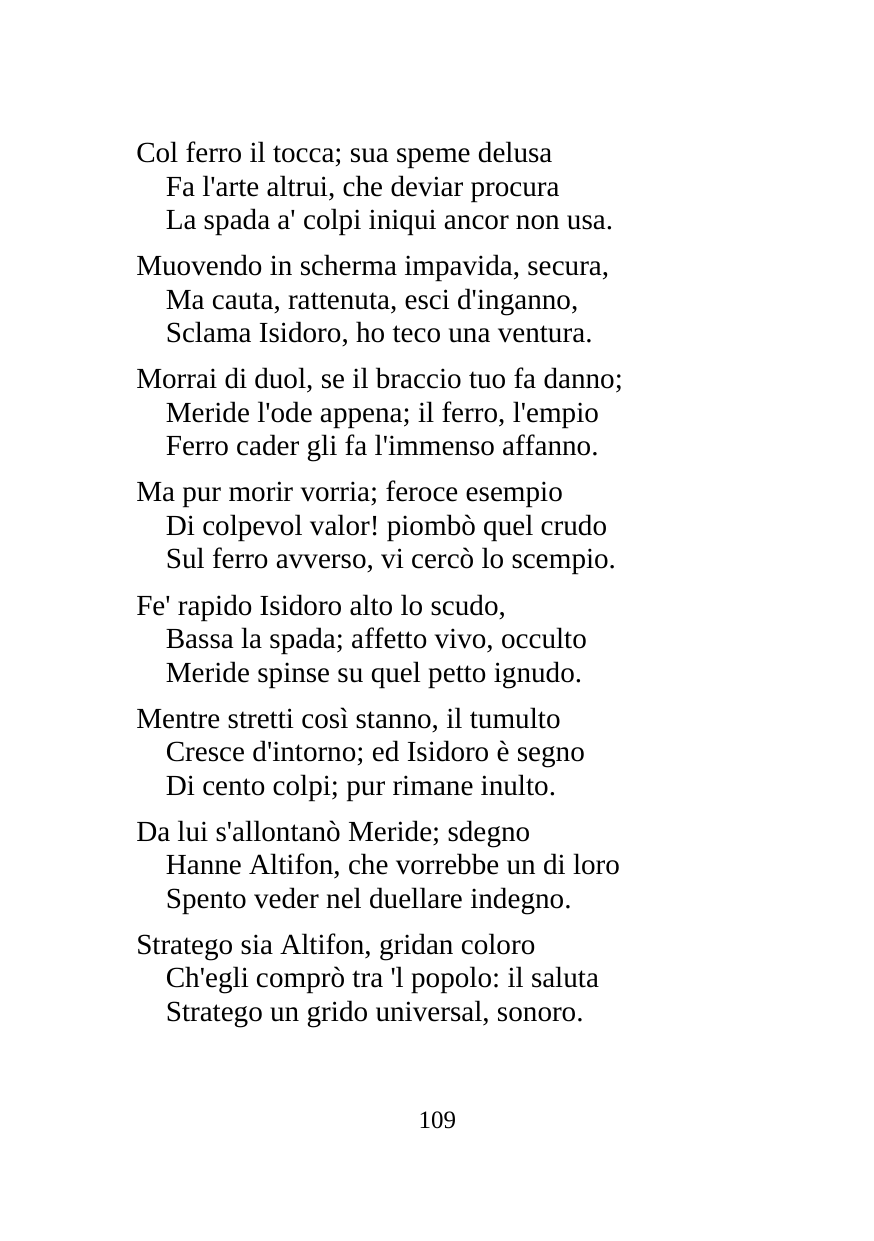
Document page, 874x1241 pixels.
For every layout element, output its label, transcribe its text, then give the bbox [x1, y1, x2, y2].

text Ma pur morir vorria; feroce esempio Di colpevol valor! piombò quel crudo Sul ferro avverso, vi cercò lo scempio. [136, 474, 768, 575]
text Morrai di duol, se il braccio tuo fa danno; Meride l'ode appena; il ferro, l'empio Ferro cader gli fa l'immenso affanno. [136, 361, 768, 462]
text Muovendo in scherma impavida, secura, Ma cauta, rattenuta, esci d'inganno, Sclama Isidoro, ho teco una ventura. [136, 248, 768, 349]
text Fe' rapido Isidoro alto lo scudo, Bassa la spada; affetto vivo, occulto Meride spinse su quel petto ignudo. [136, 588, 768, 688]
text Da lui s'allontanò Meride; sdegno Hanne Altifon, che vorrebbe un di loro Spento veder nel duellare indegno. [136, 814, 768, 914]
text Col ferro il tocca; sua speme delusa Fa l'arte altrui, che deviar procura La spada a' colpi iniqui ancor non usa. [136, 135, 768, 236]
text Mentre stretti così stanno, il tumulto Cresce d'intorno; ed Isidoro è segno Di cento colpi; pur rimane inulto. [136, 701, 768, 801]
text Stratego sia Altifon, gridan coloro Ch'egli comprò tra 'l popolo: il saluta Stratego un grido universal, sonoro. [136, 927, 768, 1028]
